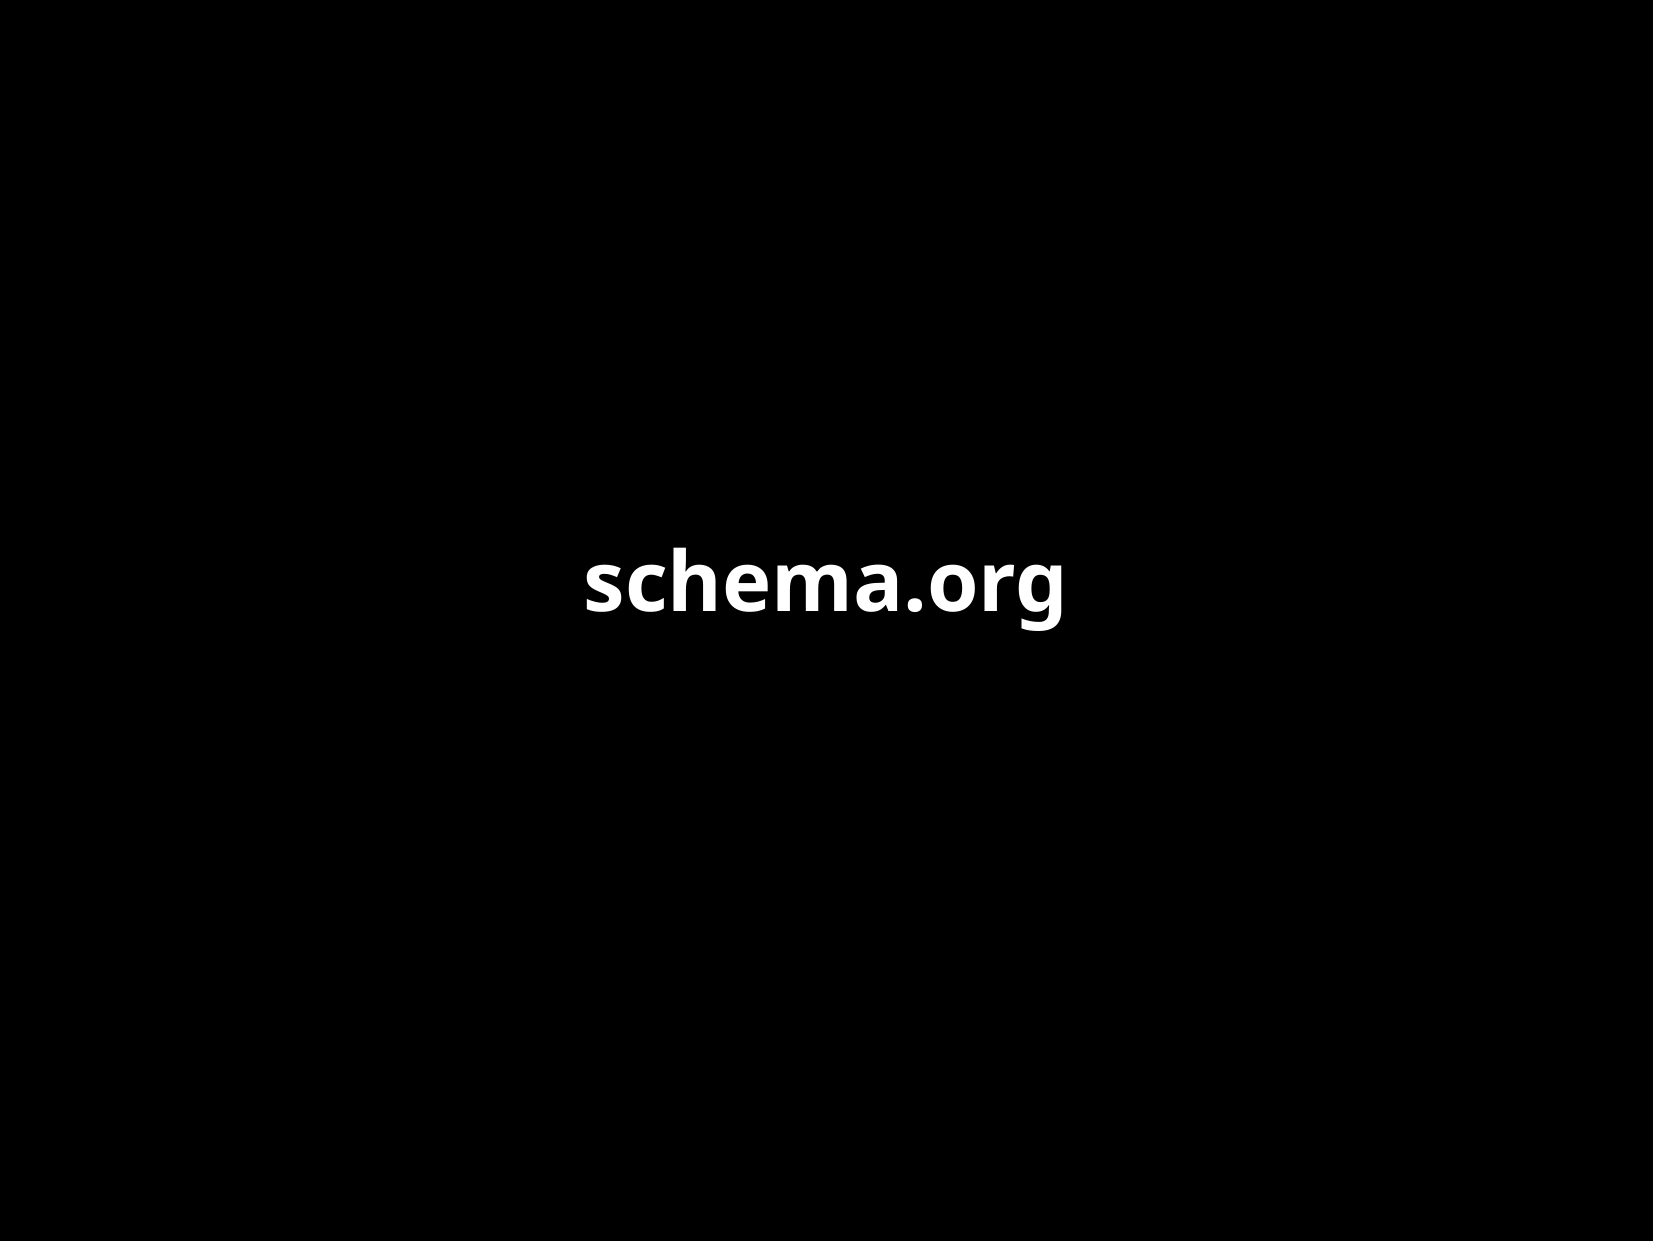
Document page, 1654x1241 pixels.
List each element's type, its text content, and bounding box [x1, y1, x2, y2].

subtitle schema.org [82, 49, 1571, 1109]
